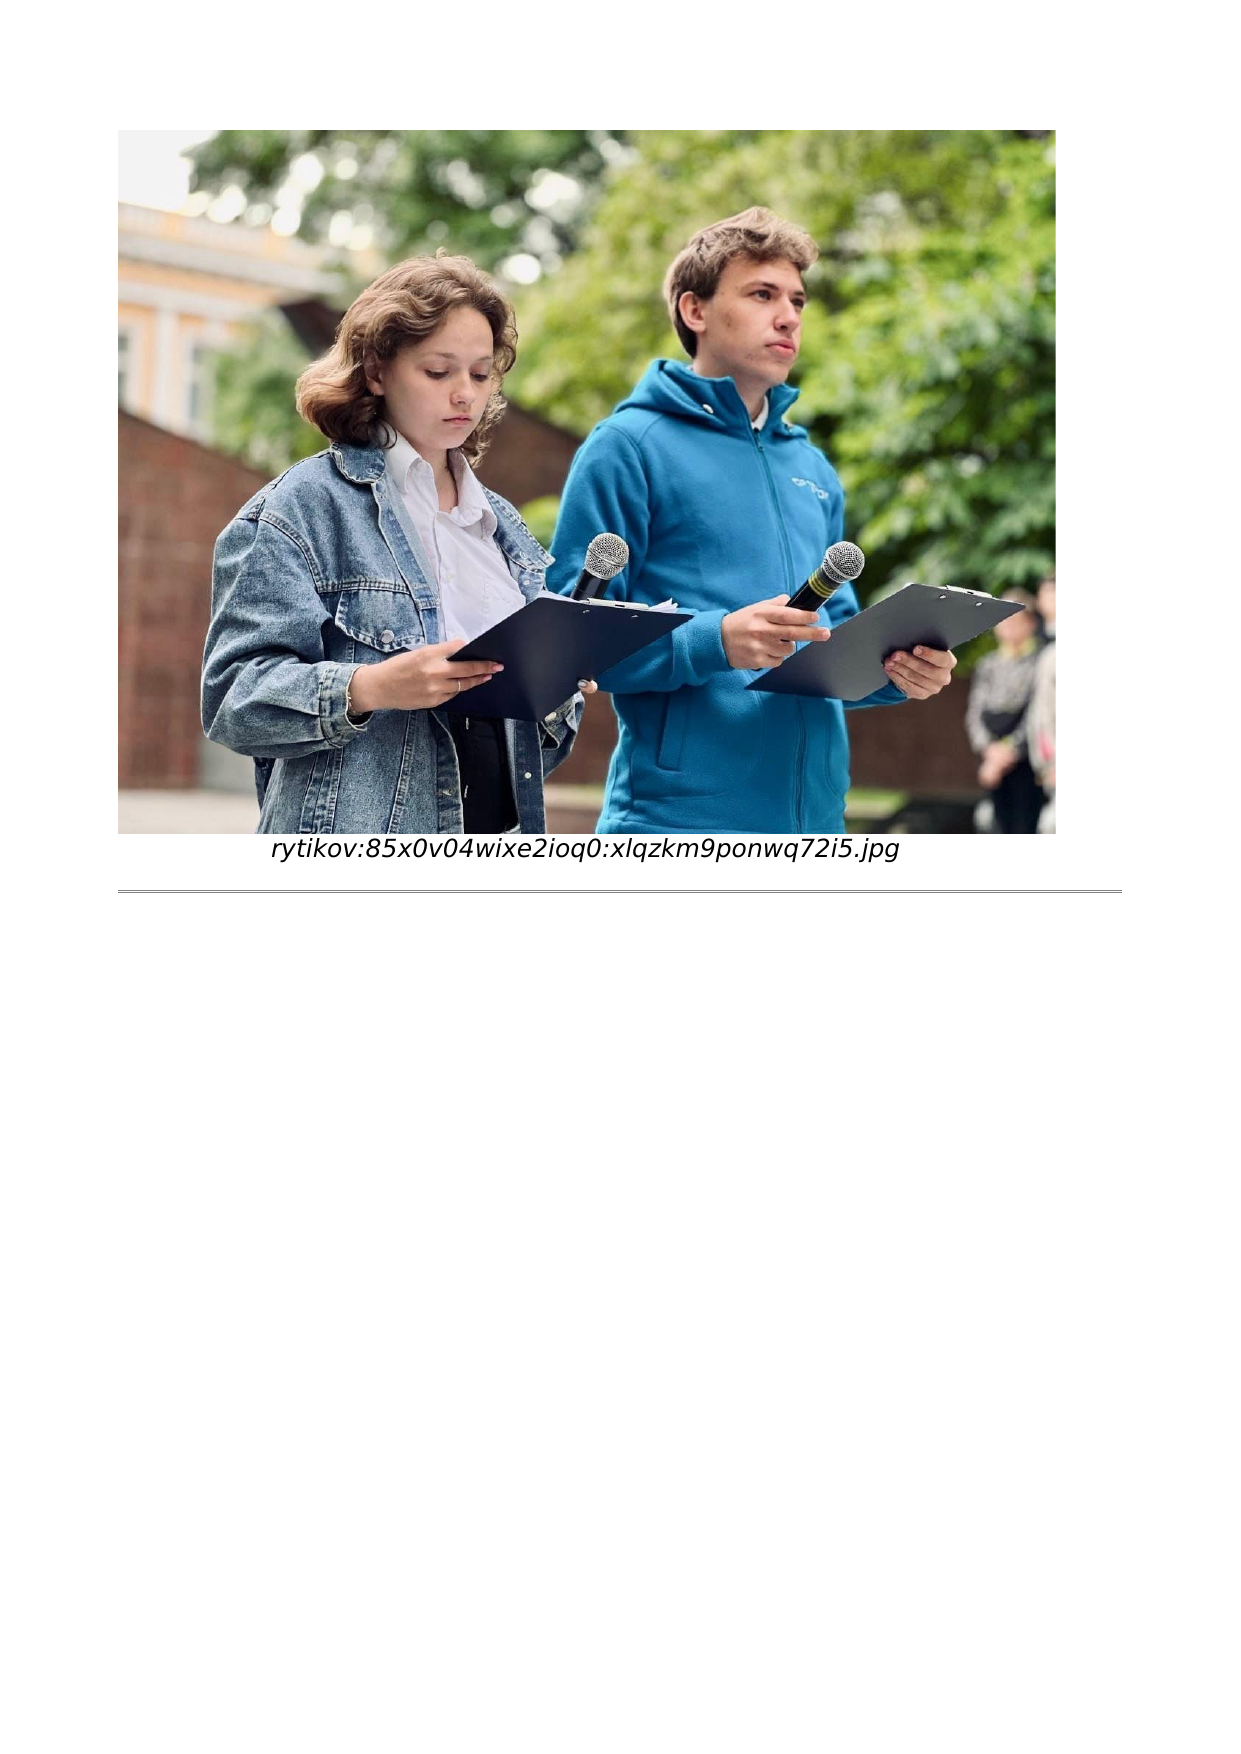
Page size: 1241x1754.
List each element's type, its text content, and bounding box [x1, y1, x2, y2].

picture [795, 783, 803, 798]
text rytikov:85x0v04wixe2ioq0:xlqzkm9ponwq72i5.jpg [118, 834, 1056, 863]
picture [706, 800, 751, 821]
picture [791, 821, 796, 830]
picture [717, 772, 726, 786]
picture [778, 811, 784, 820]
picture [740, 765, 751, 772]
picture [751, 791, 786, 810]
picture [118, 130, 1056, 834]
picture [694, 772, 704, 780]
